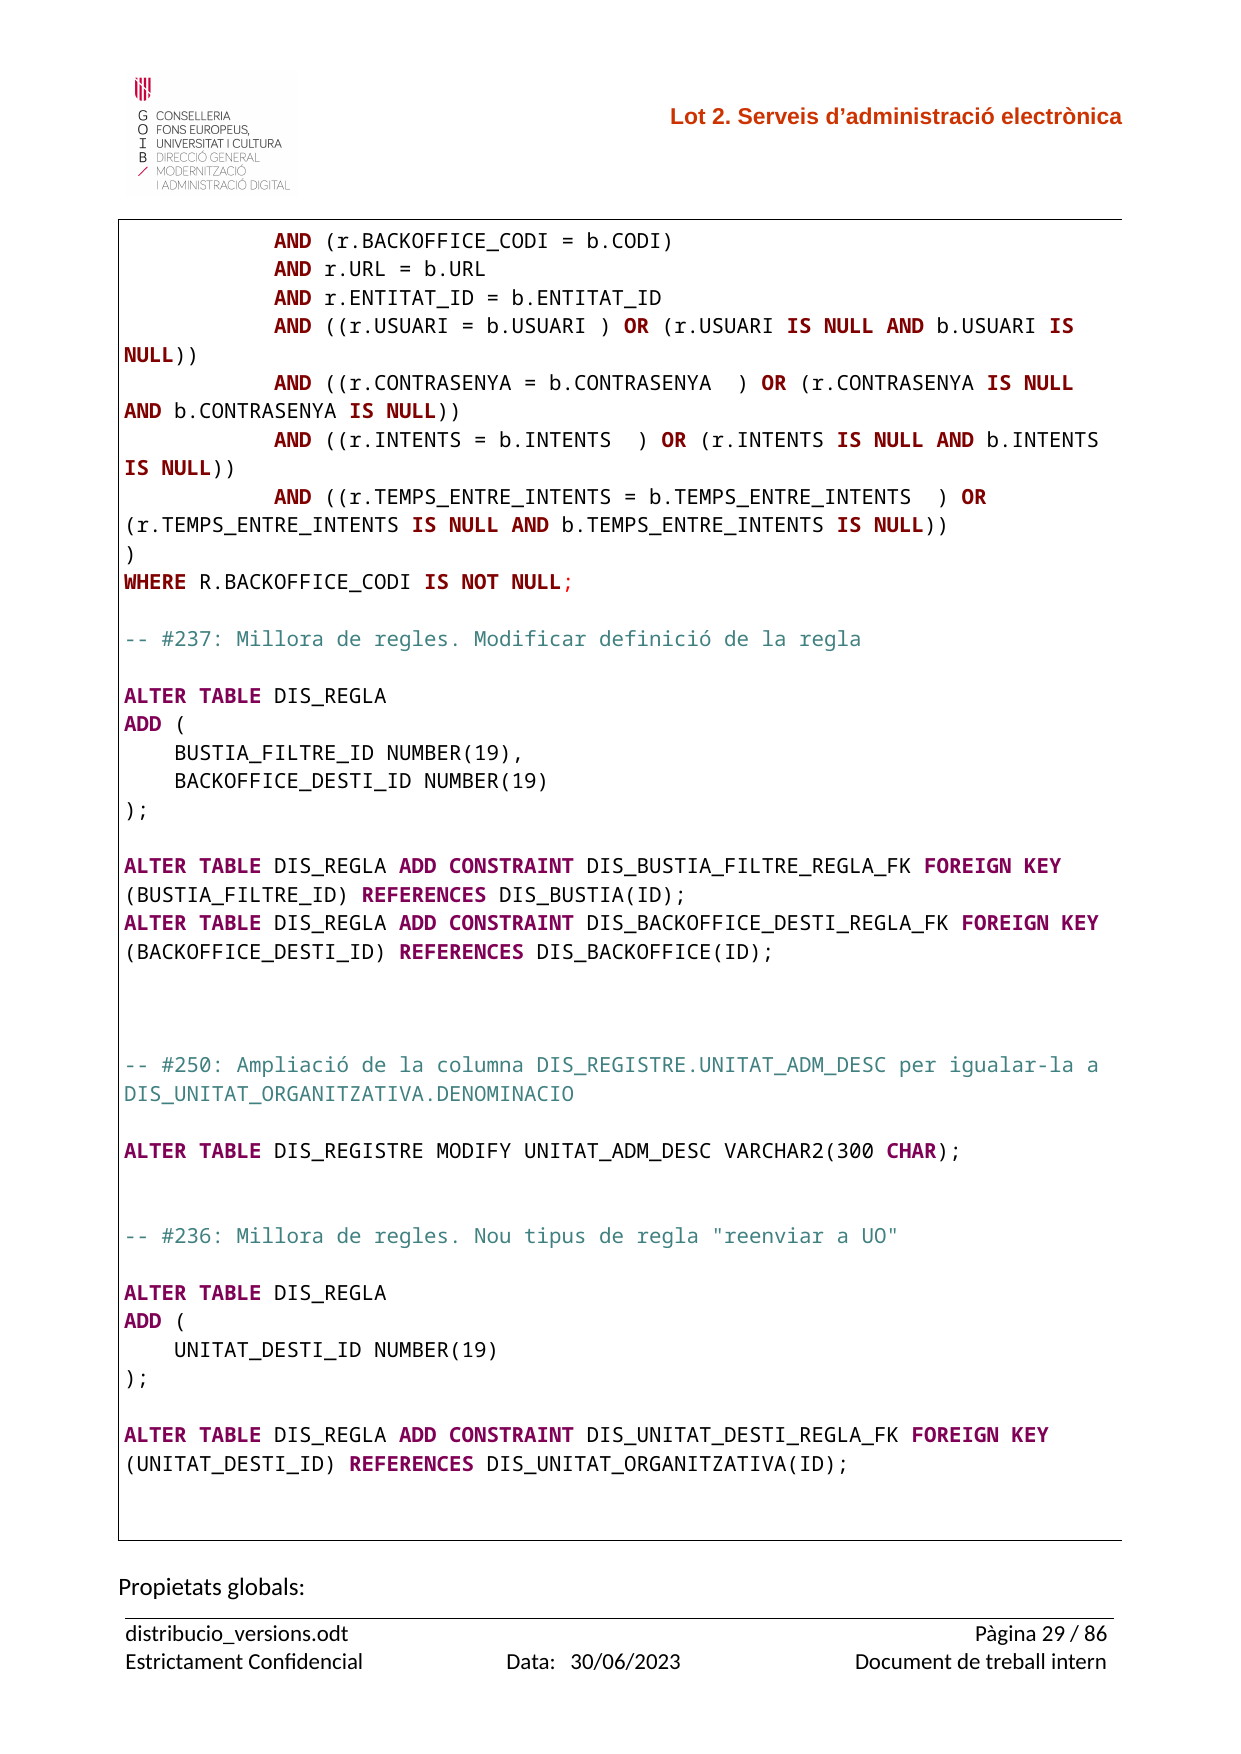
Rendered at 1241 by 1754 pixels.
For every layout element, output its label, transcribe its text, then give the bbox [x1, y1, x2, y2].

table_header AND (r.BACKOFFICE_CODI = b.CODI) AND r.URL = b.URL AND r.ENTITAT_ID = b.ENTITAT_ID AND ((r.USUARI = b.USUARI ) OR (r.USUARI IS NULL AND b.USUARI IS NULL)) AND ((r.CONTRASENYA = b.CONTRASENYA ) OR (r.CONTRASENYA IS NULL AND b.CONTRASENYA IS NULL)) AND ((r.INTENTS = b.INTENTS ) OR (r.INTENTS IS NULL AND b.INTENTS IS NULL)) AND ((r.TEMPS_ENTRE_INTENTS = b.TEMPS_ENTRE_INTENTS ) OR (r.TEMPS_ENTRE_INTENTS IS NULL AND b.TEMPS_ENTRE_INTENTS IS NULL)) ) WHERE R.BACKOFFICE_CODI IS NOT NULL; -- #237: Millora de regles. Modificar definició de la regla ALTER TABLE DIS_REGLA ADD ( BUSTIA_FILTRE_ID NUMBER(19), BACKOFFICE_DESTI_ID NUMBER(19) ); ALTER TABLE DIS_REGLA ADD CONSTRAINT DIS_BUSTIA_FILTRE_REGLA_FK FOREIGN KEY (BUSTIA_FILTRE_ID) REFERENCES DIS_BUSTIA(ID); ALTER TABLE DIS_REGLA ADD CONSTRAINT DIS_BACKOFFICE_DESTI_REGLA_FK FOREIGN KEY (BACKOFFICE_DESTI_ID) REFERENCES DIS_BACKOFFICE(ID); -- #250: Ampliació de la columna DIS_REGISTRE.UNITAT_ADM_DESC per igualar-la a DIS_UNITAT_ORGANITZATIVA.DENOMINACIO ALTER TABLE DIS_REGISTRE MODIFY UNITAT_ADM_DESC VARCHAR2(300 CHAR); -- #236: Millora de regles. Nou tipus de regla "reenviar a UO" ALTER TABLE DIS_REGLA ADD ( UNITAT_DESTI_ID NUMBER(19) ); ALTER TABLE DIS_REGLA ADD CONSTRAINT DIS_UNITAT_DESTI_REGLA_FK FOREIGN KEY (UNITAT_DESTI_ID) REFERENCES DIS_UNITAT_ORGANITZATIVA(ID); [119, 220, 1122, 1540]
text Propietats globals: [118, 1571, 1122, 1602]
picture [126, 70, 299, 197]
